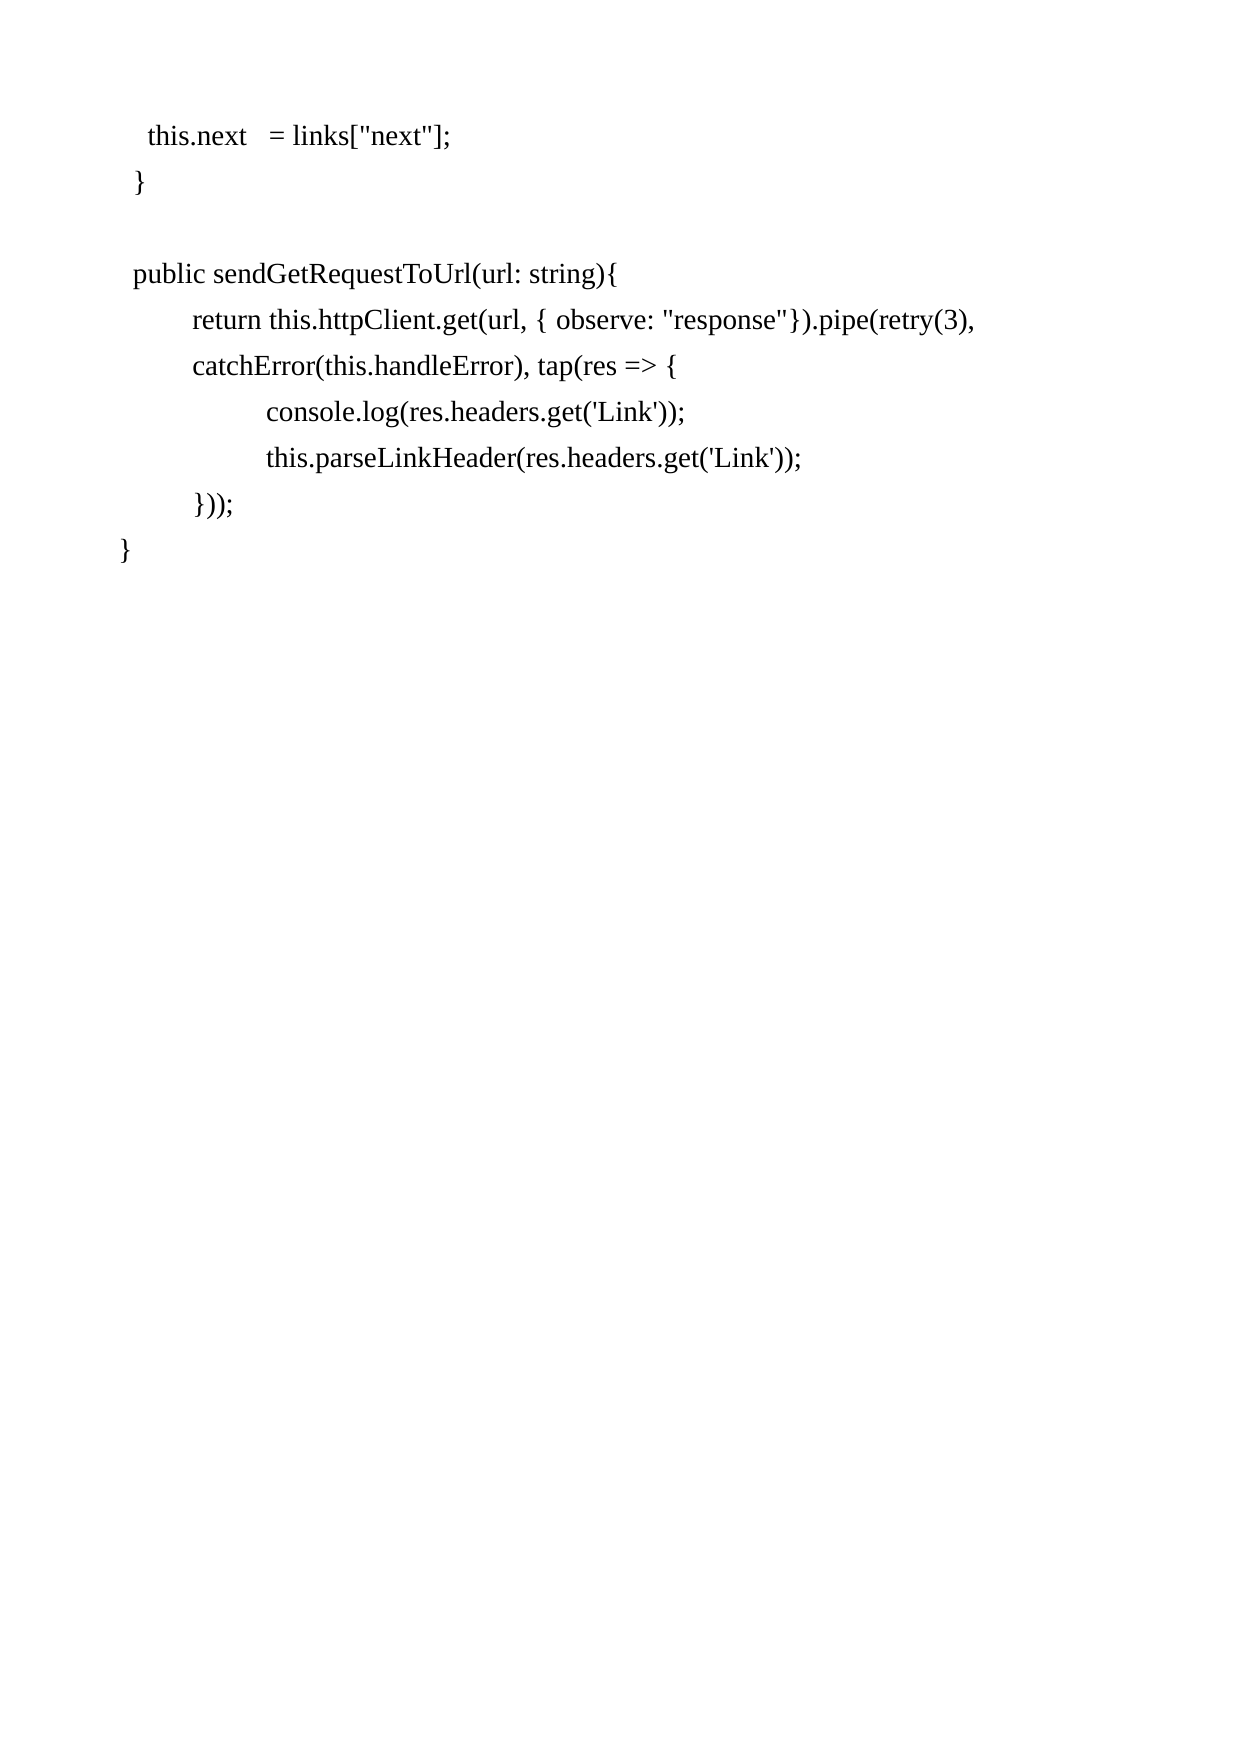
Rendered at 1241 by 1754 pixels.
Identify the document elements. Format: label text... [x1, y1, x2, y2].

text this.parseLinkHeader(res.headers.get('Link')); [118, 440, 1122, 474]
text return this.httpClient.get(url, { observe: "response"}).pipe(retry(3), [118, 302, 1122, 336]
text catchError(this.handleError), tap(res => { [118, 348, 1122, 382]
text public sendGetRequestToUrl(url: string){ [118, 256, 1122, 290]
text } [118, 532, 1122, 566]
text console.log(res.headers.get('Link')); [118, 394, 1122, 428]
text })); [118, 486, 1122, 520]
text } [118, 164, 1122, 198]
text this.next = links["next"]; [118, 118, 1122, 152]
